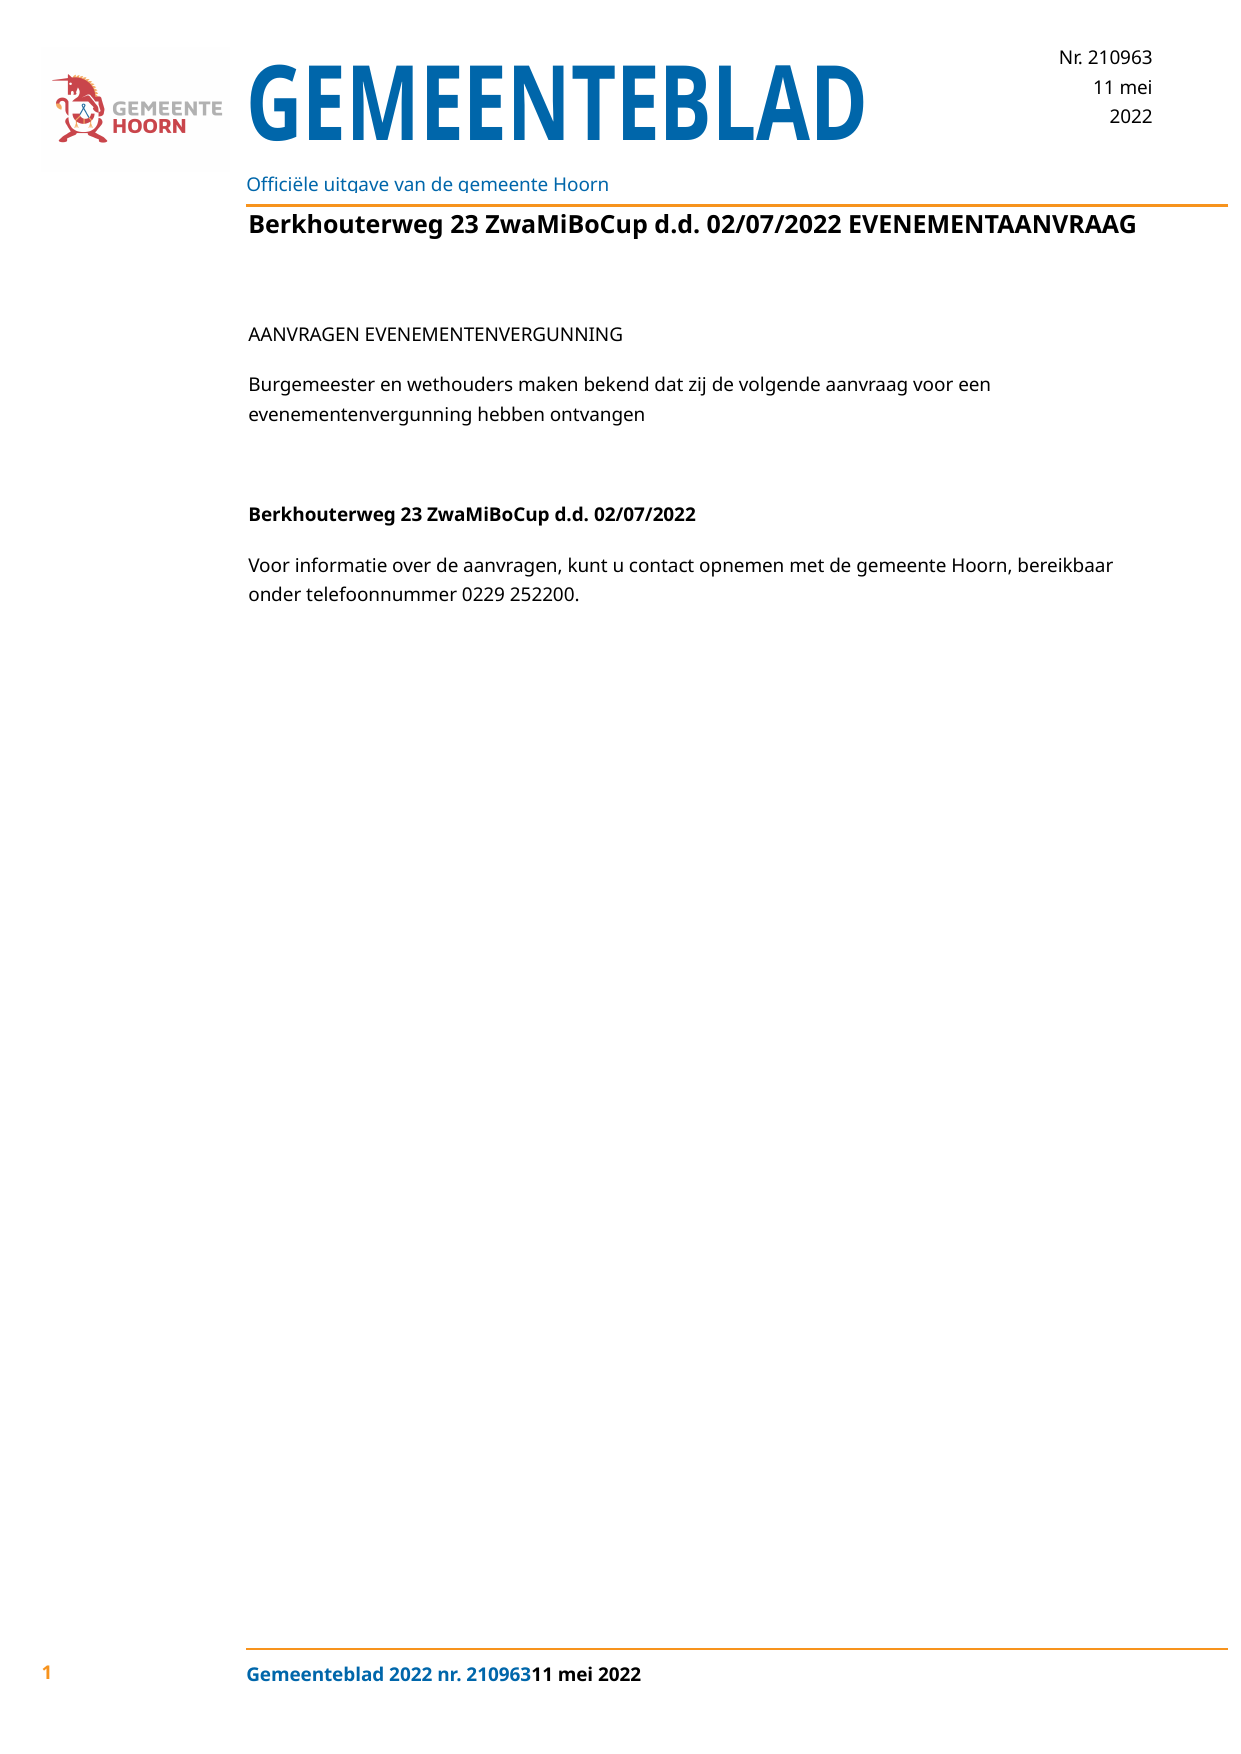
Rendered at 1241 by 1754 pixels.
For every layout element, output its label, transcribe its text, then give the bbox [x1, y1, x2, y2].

text Berkhouterweg 23 ZwaMiBoCup d.d. 02/07/2022 [248, 502, 1152, 527]
text AANVRAGEN EVENEMENTENVERGUNNING [248, 321, 1152, 346]
text Berkhouterweg 23 ZwaMiBoCup d.d. 02/07/2022 EVENEMENTAANVRAAG [248, 207, 1152, 241]
picture [41, 47, 231, 172]
text Burgemeester en wethouders maken bekend dat zij de volgende aanvraag voor een evenementenvergunning hebben ontvangen [248, 371, 1152, 426]
text Voor informatie over de aanvragen, kunt u contact opnemen met de gemeente Hoorn, bereikbaar onder telefoonnummer 0229 252200. [248, 552, 1152, 607]
